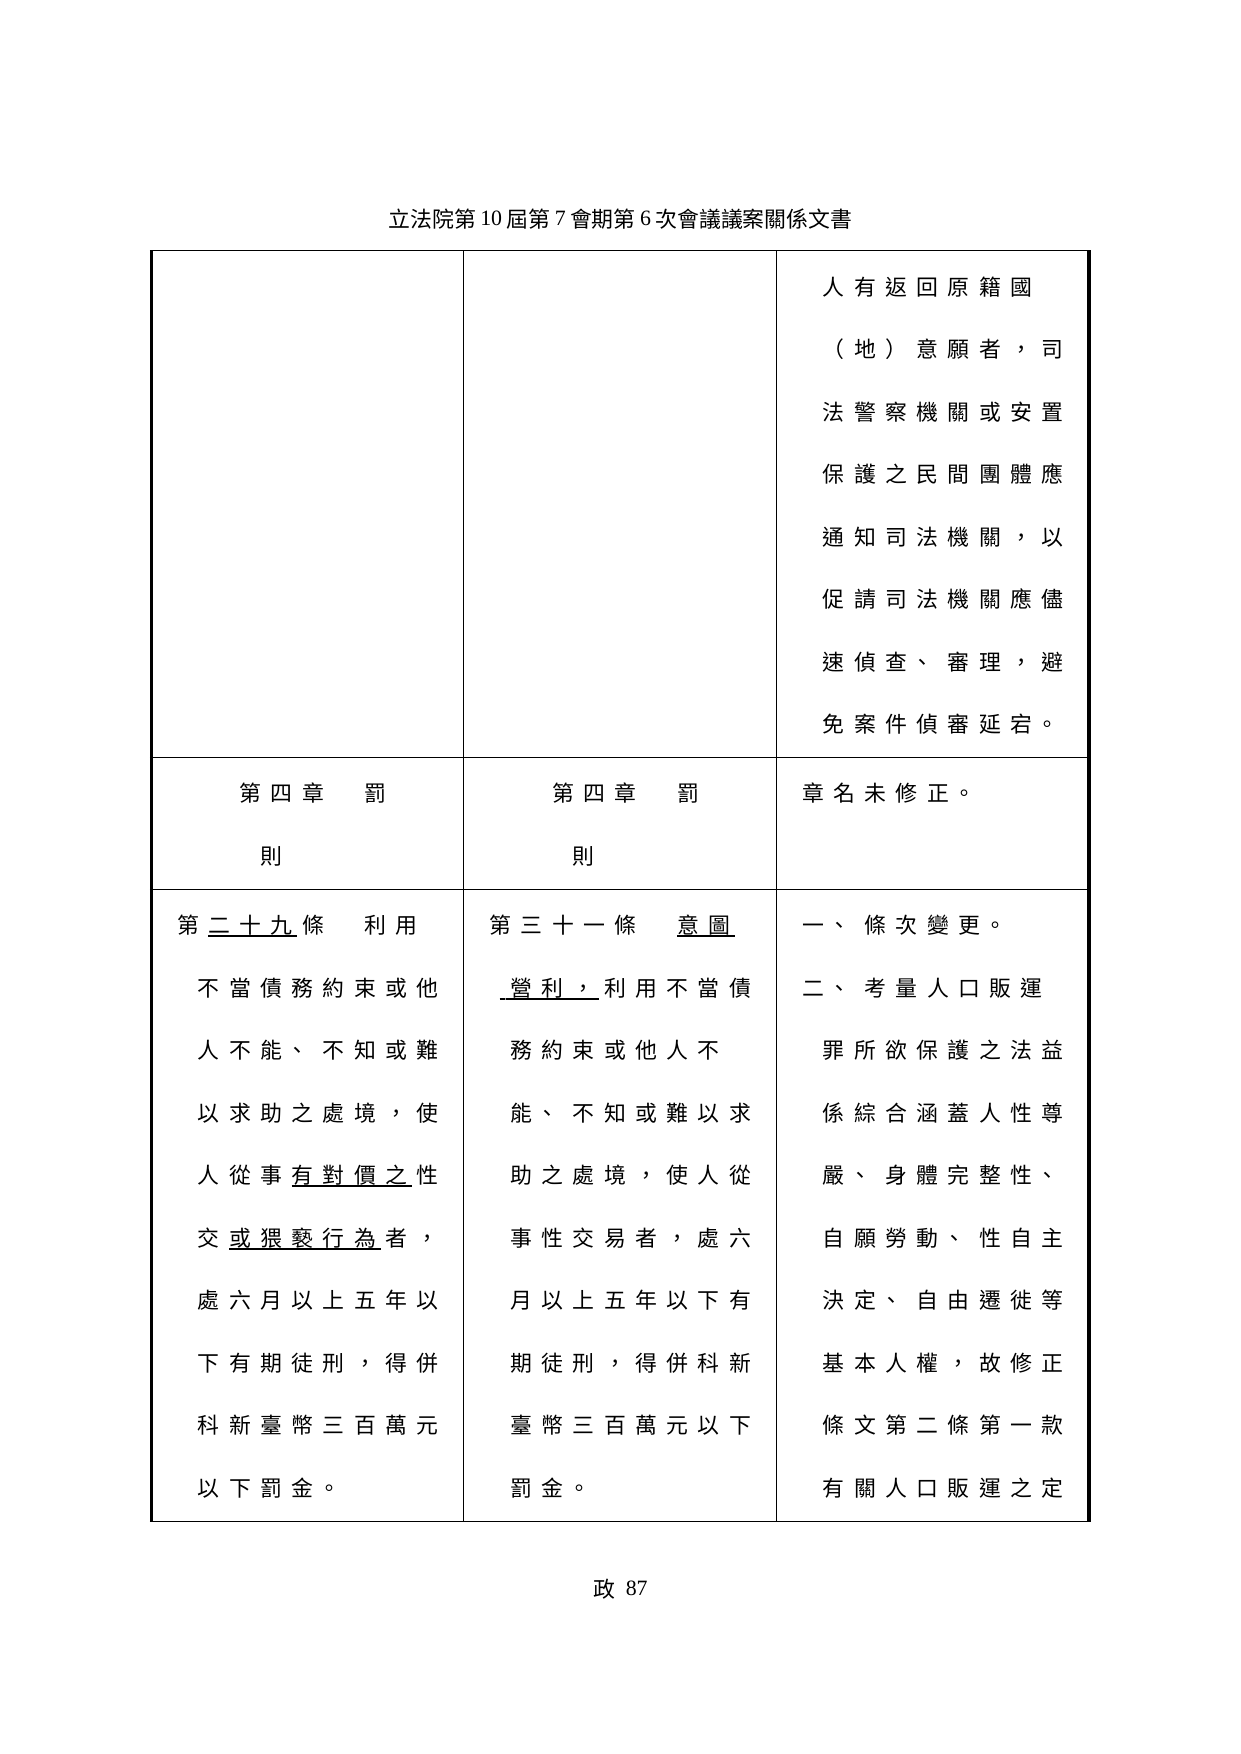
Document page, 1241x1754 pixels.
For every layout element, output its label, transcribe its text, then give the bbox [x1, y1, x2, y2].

table_cell 第四章 罰 則 [464, 758, 776, 889]
table_cell 第三十一條 意圖營利，利用不當債務約束或他人不能、不知或難以求助之處境，使人從事性交易者，處六月以上五年以下有期徒刑，得併科新臺幣三百萬元以下罰金。 [464, 890, 776, 1521]
table_cell 章名未修正。 [777, 758, 1087, 889]
table_cell [464, 251, 776, 757]
table_cell [153, 251, 463, 757]
table_cell 第二十九條 利用不當債務約束或他人不能、不知或難以求助之處境，使人從事有對價之性交或猥褻行為者，處六月以上五年以下有期徒刑，得併科新臺幣三百萬元以下罰金。 [153, 890, 463, 1521]
table_cell 一、條次變更。 二、考量人口販運罪所欲保護之法益係綜合涵蓋人性尊嚴、身體完整性、自願勞動、性自主決定、自由遷徙等基本人權，故修正條文第二條第一款有關人口販運之定 [777, 890, 1087, 1521]
table_cell 人有返回原籍國（地）意願者，司法警察機關或安置保護之民間團體應通知司法機關，以促請司法機關應儘速偵查、審理，避免案件偵審延宕。 [777, 251, 1087, 757]
table_cell 第四章 罰 則 [153, 758, 463, 889]
